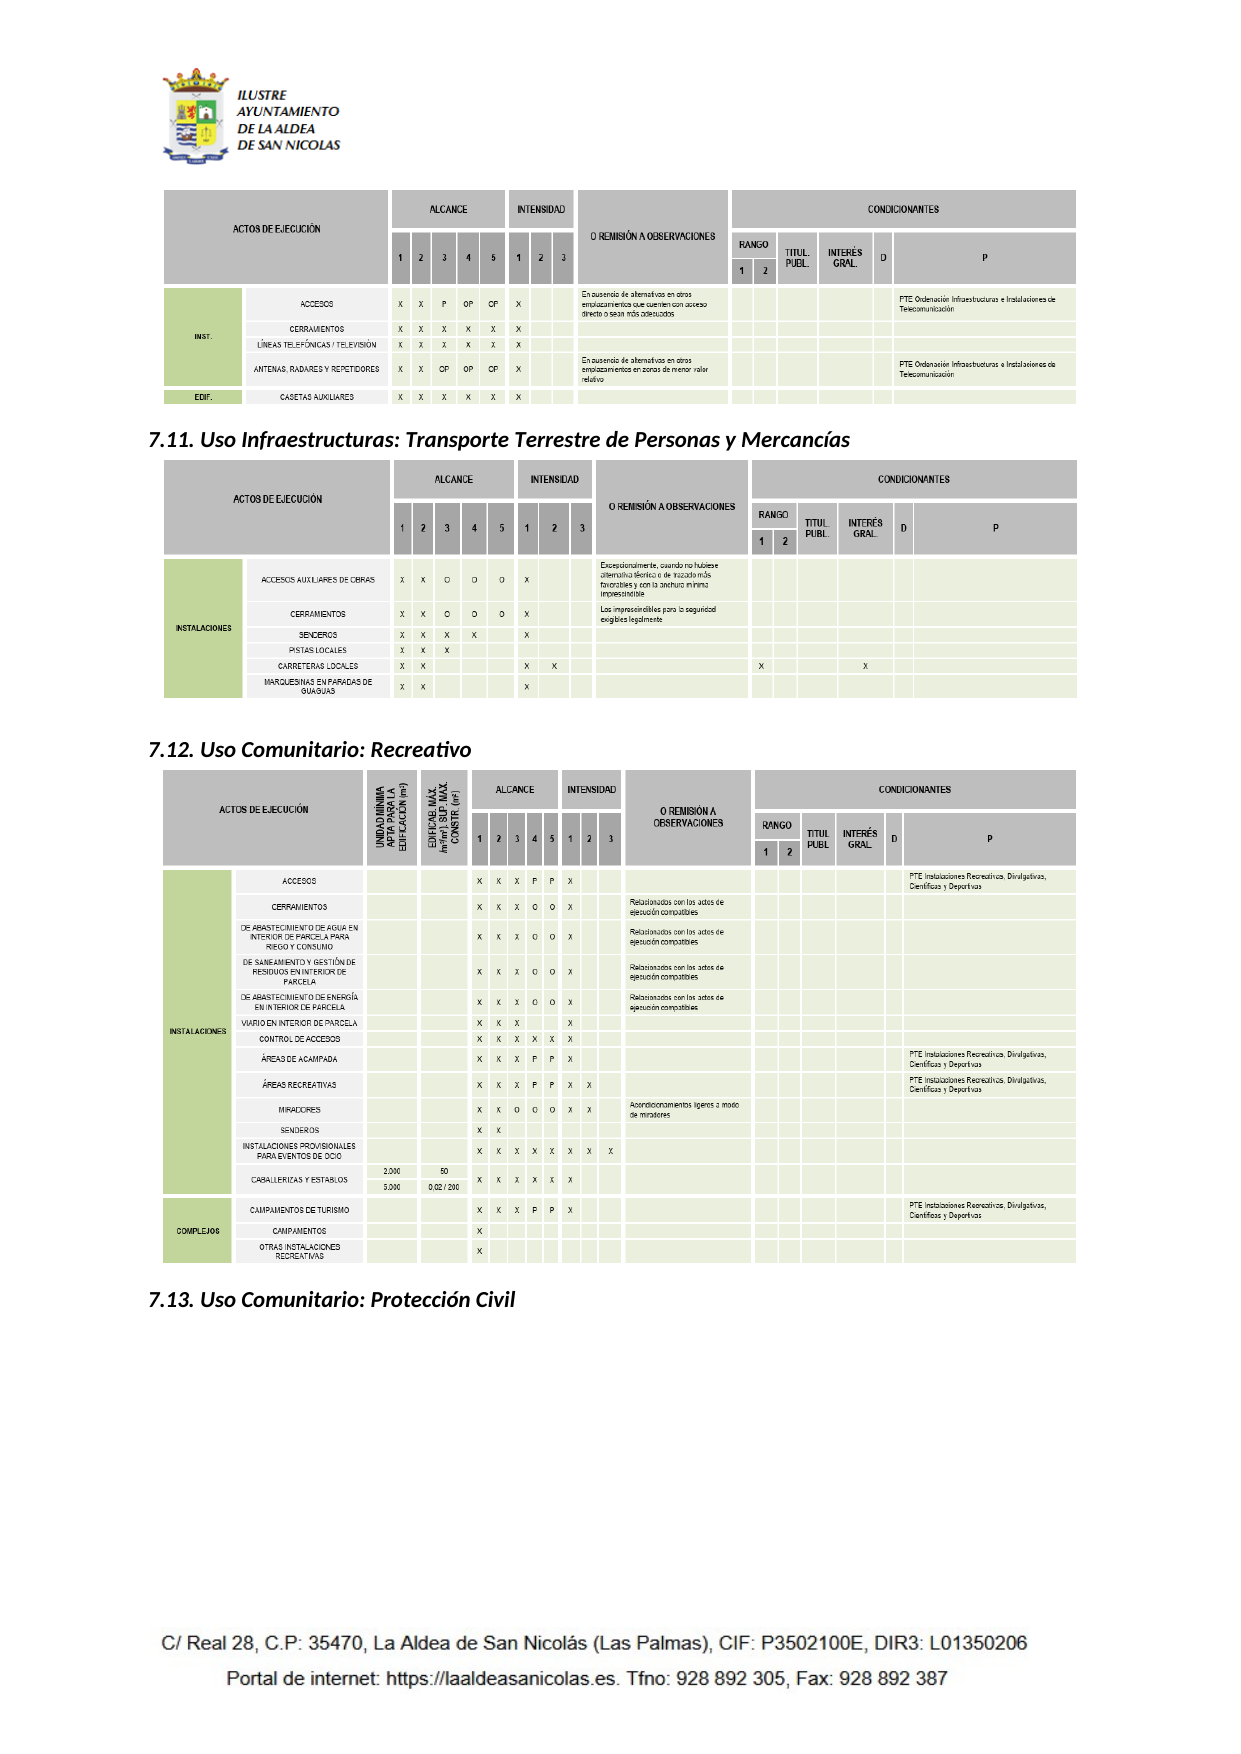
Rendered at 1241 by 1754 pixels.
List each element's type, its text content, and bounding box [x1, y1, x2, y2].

picture [163, 767, 1077, 1265]
picture [149, 60, 356, 172]
picture [149, 1627, 1034, 1694]
picture [163, 188, 1077, 405]
picture [163, 457, 1077, 699]
text 7.12. Uso Comunitario: Recreativo [148, 735, 1093, 763]
text 7.13. Uso Comunitario: Protección Civil [148, 1285, 1093, 1313]
text 7.11. Uso Infraestructuras: Transporte Terrestre de Personas y Mercancías [148, 425, 1093, 453]
